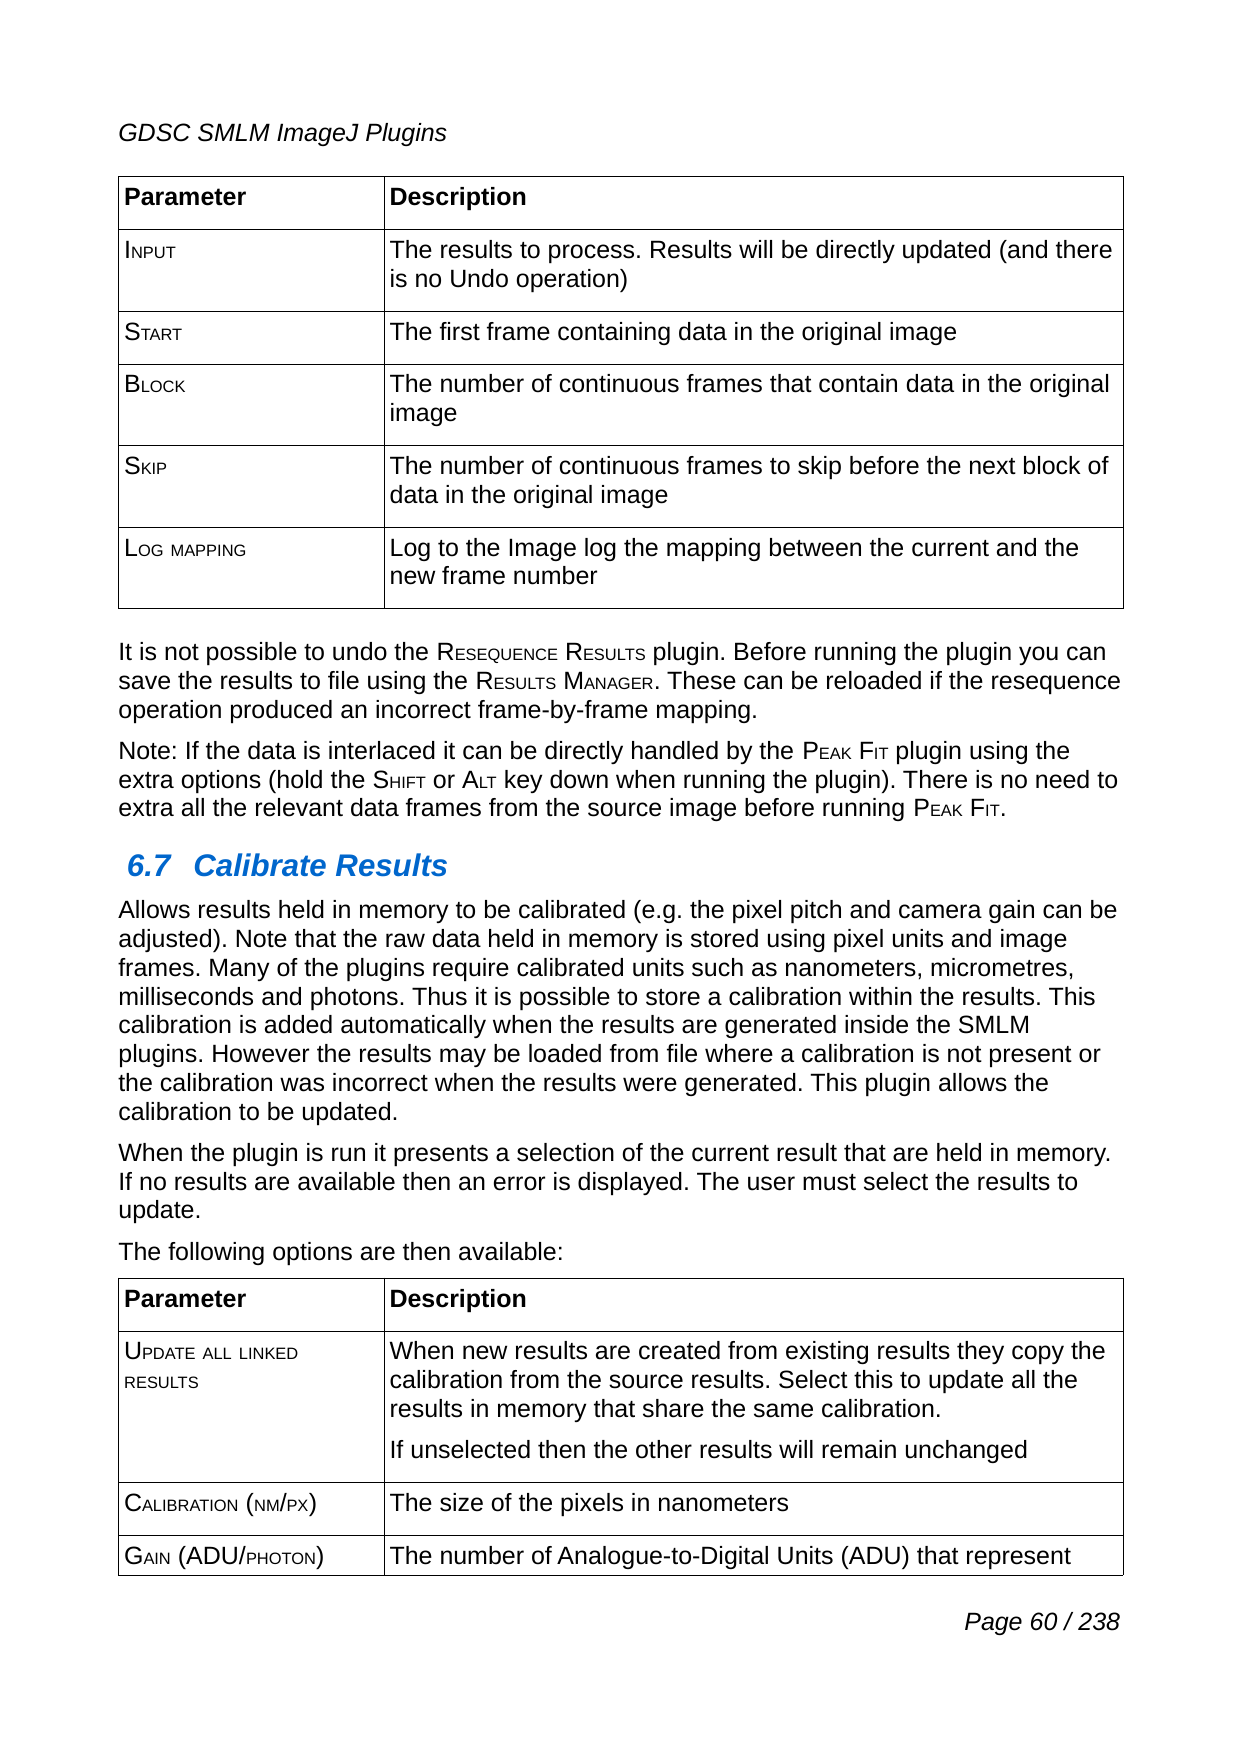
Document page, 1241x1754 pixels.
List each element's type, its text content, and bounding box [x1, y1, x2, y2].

table_header Description [385, 177, 1123, 229]
table_cell The number of Analogue-to-Digital Units (ADU) that represent [385, 1536, 1123, 1575]
table_cell Start [119, 312, 384, 363]
table_cell Update all linked results [119, 1332, 384, 1482]
table_cell Log to the Image log the mapping between the current and the new frame number [385, 528, 1123, 608]
table_cell The number of continuous frames that contain data in the original image [385, 365, 1123, 445]
text The following options are then available: [118, 1236, 1122, 1265]
table_cell Input [119, 230, 384, 311]
table_cell The first frame containing data in the original image [385, 312, 1123, 363]
text Note: If the data is interlaced it can be directly handled by the Peak Fit plugin using the extra options (hold the Shift or Alt key down when running the plugin). There is no need to extra all the relevant data frames from the source image before running Peak Fit. [118, 736, 1122, 822]
table_cell The size of the pixels in nanometers [385, 1483, 1123, 1535]
table_header Parameter [119, 1279, 384, 1331]
text When the plugin is run it presents a selection of the current result that are held in memory. If no results are available then an error is displayed. The user must select the results to update. [118, 1138, 1122, 1224]
table_cell Log mapping [119, 528, 384, 608]
table_cell Block [119, 365, 384, 445]
table_cell Skip [119, 446, 384, 527]
subtitle Calibrate Results [118, 847, 1122, 883]
text Allows results held in memory to be calibrated (e.g. the pixel pitch and camera gain can be adjusted). Note that the raw data held in memory is stored using pixel units and image frames. Many of the plugins require calibrated units such as nanometers, micrometres, milliseconds and photons. Thus it is possible to store a calibration within the results. This calibration is added automatically when the results are generated inside the SMLM plugins. However the results may be loaded from file where a calibration is not present or the calibration was incorrect when the results were generated. This plugin allows the calibration to be updated. [118, 895, 1122, 1125]
table_cell Gain (ADU/photon) [119, 1536, 384, 1575]
table_cell When new results are created from existing results they copy the calibration from the source results. Select this to update all the results in memory that share the same calibration. If unselected then the other results will remain unchanged [385, 1332, 1123, 1482]
text It is not possible to undo the Resequence Results plugin. Before running the plugin you can save the results to file using the Results Manager. These can be reloaded if the resequence operation produced an incorrect frame-by-frame mapping. [118, 637, 1122, 723]
table_cell The results to process. Results will be directly updated (and there is no Undo operation) [385, 230, 1123, 311]
table_header Parameter [119, 177, 384, 229]
table_header Description [385, 1279, 1123, 1331]
table_cell Calibration (nm/px) [119, 1483, 384, 1535]
table_cell The number of continuous frames to skip before the next block of data in the original image [385, 446, 1123, 527]
